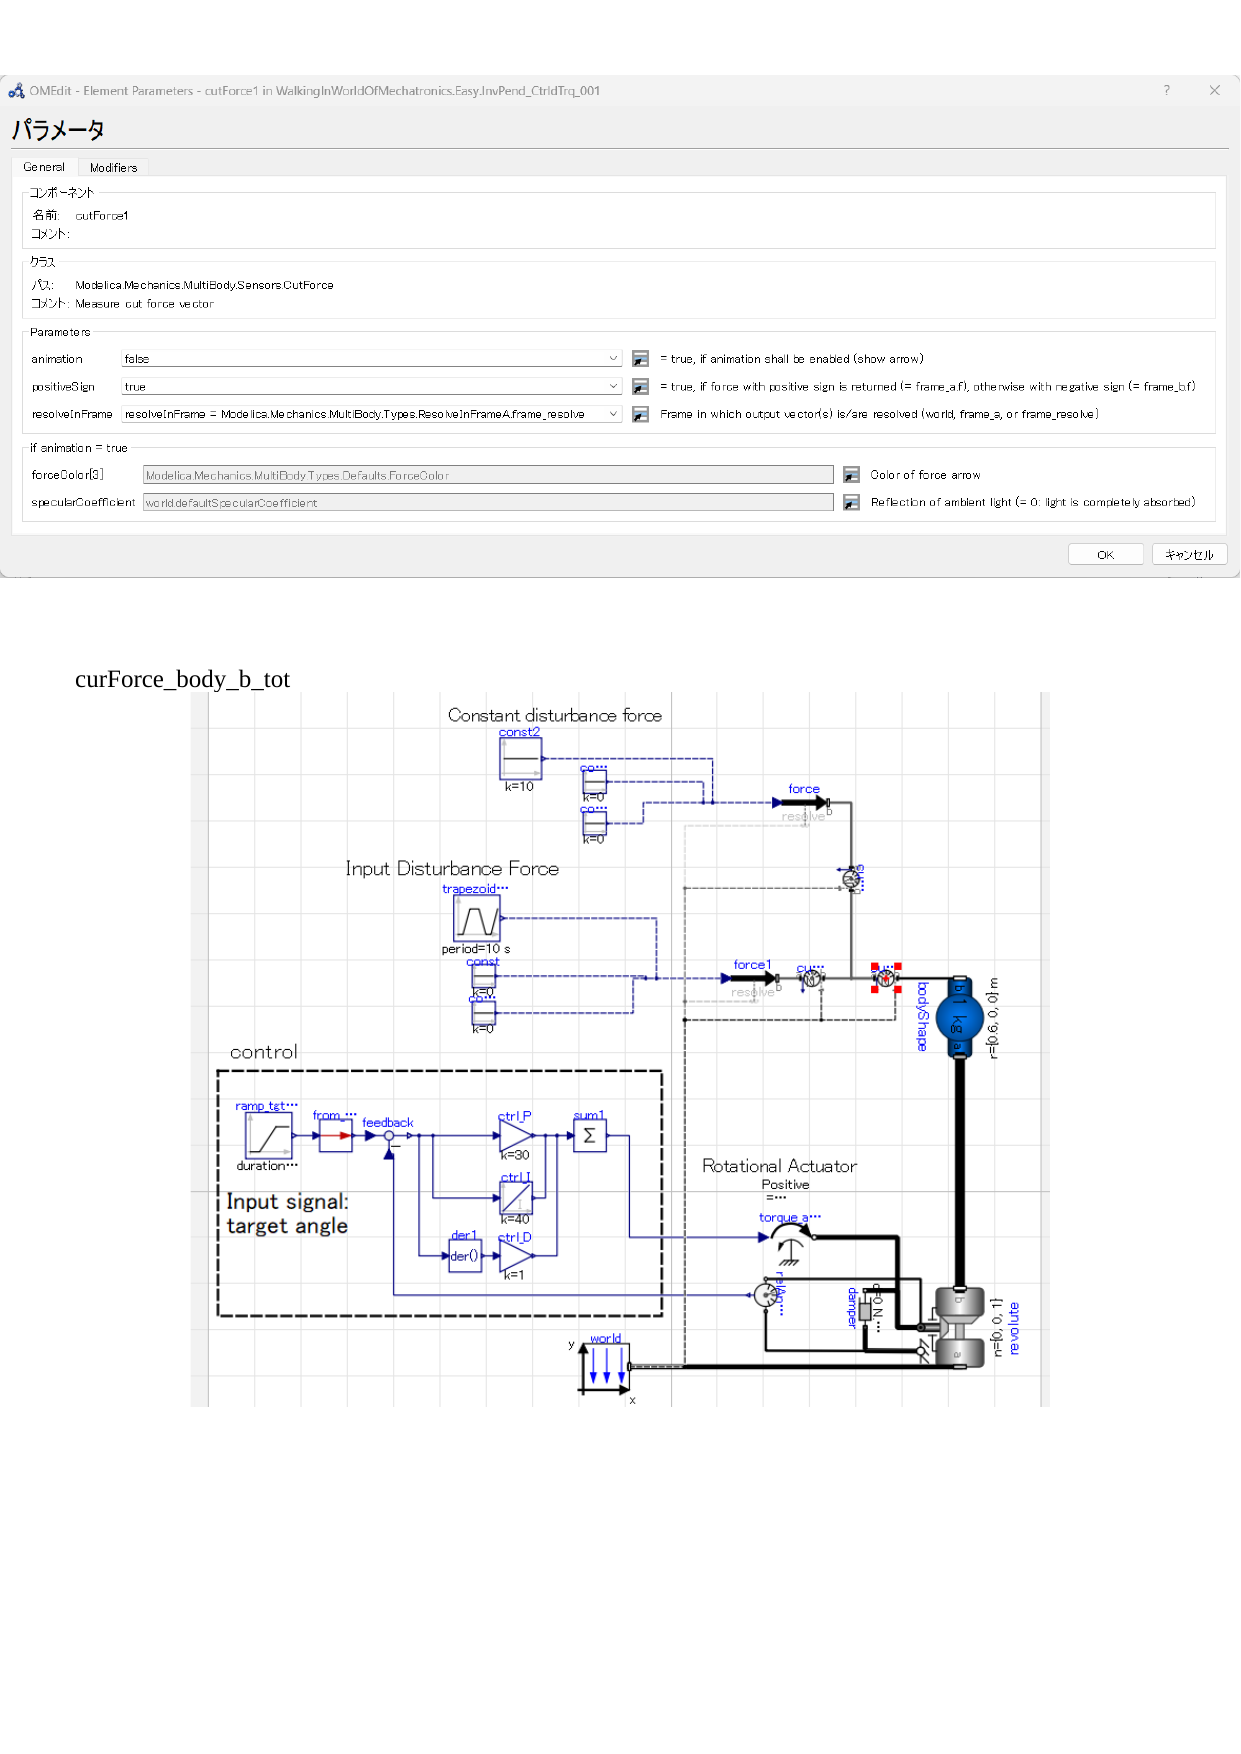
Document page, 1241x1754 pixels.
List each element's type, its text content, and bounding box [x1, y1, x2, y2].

picture [0, 75, 1241, 578]
picture [190, 692, 1050, 1407]
text curForce_body_b_tot [75, 664, 1165, 693]
